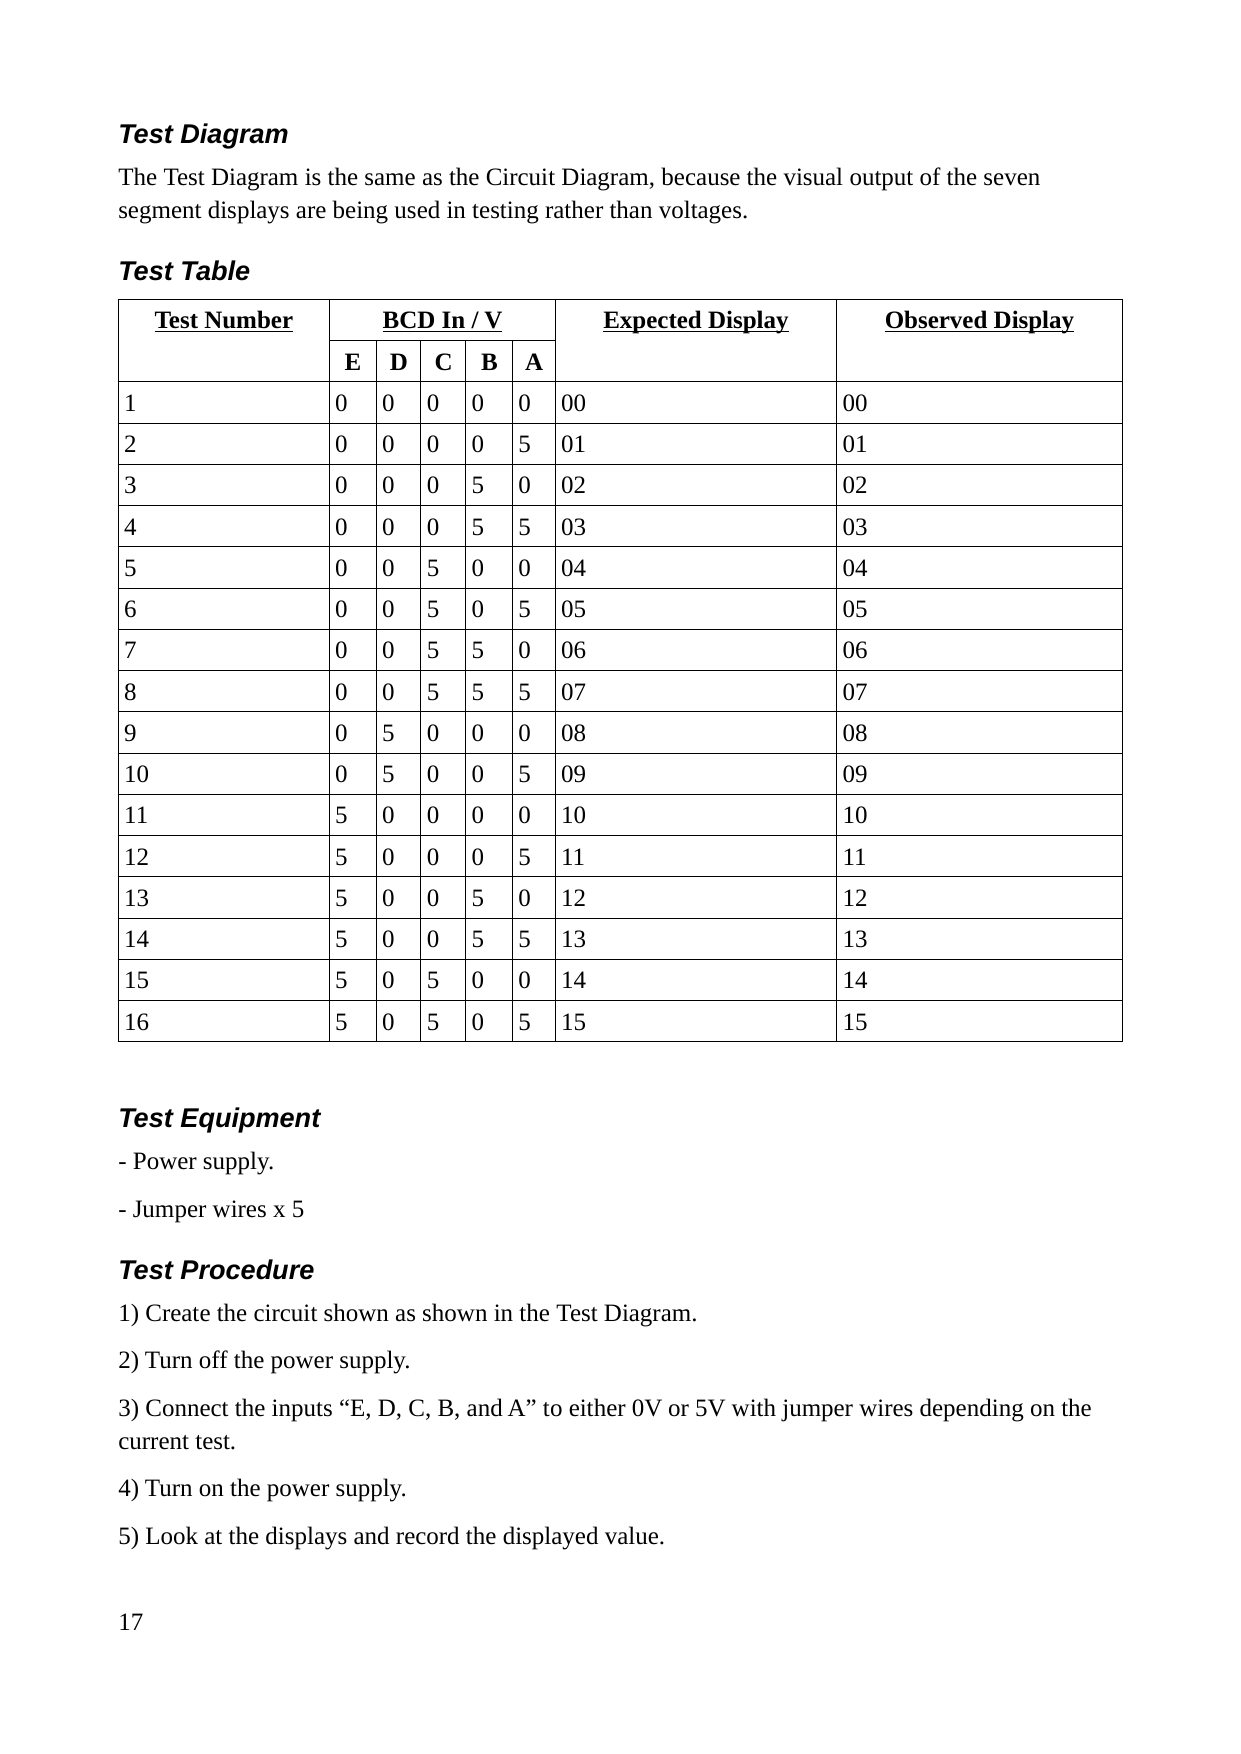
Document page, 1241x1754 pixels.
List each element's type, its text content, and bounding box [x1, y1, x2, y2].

table_cell 0 [421, 877, 465, 917]
table_cell 0 [421, 712, 465, 752]
table_cell 00 [556, 382, 836, 422]
table_cell 5 [466, 919, 512, 959]
table_cell 5 [513, 671, 555, 711]
table_cell 5 [330, 960, 376, 1000]
subtitle Test Equipment [118, 1102, 1122, 1134]
table_cell 13 [837, 919, 1122, 959]
table_cell B [466, 341, 512, 381]
table_cell 13 [556, 919, 836, 959]
table_cell 5 [421, 589, 465, 629]
table_cell 11 [119, 795, 329, 835]
table_cell 5 [421, 960, 465, 1000]
table_cell 2 [119, 424, 329, 464]
table_cell 15 [837, 1001, 1122, 1041]
table_cell 16 [119, 1001, 329, 1041]
table_cell E [330, 341, 376, 381]
table_cell 0 [466, 382, 512, 422]
table_cell 09 [556, 754, 836, 794]
table_cell 0 [513, 630, 555, 670]
table_cell 11 [837, 836, 1122, 876]
table_cell 7 [119, 630, 329, 670]
table_cell 04 [556, 547, 836, 587]
table_cell 12 [837, 877, 1122, 917]
table_cell 09 [837, 754, 1122, 794]
table_cell 5 [466, 671, 512, 711]
table_cell 0 [513, 465, 555, 505]
table_cell 04 [837, 547, 1122, 587]
table_cell 15 [119, 960, 329, 1000]
text - Power supply. [118, 1146, 1122, 1175]
table_cell 0 [330, 712, 376, 752]
table_cell 12 [119, 836, 329, 876]
table_cell 01 [837, 424, 1122, 464]
table_cell 5 [330, 1001, 376, 1041]
table_cell 0 [421, 506, 465, 546]
table_cell 0 [421, 424, 465, 464]
table_cell 0 [377, 424, 420, 464]
table_cell 8 [119, 671, 329, 711]
table_cell 5 [466, 877, 512, 917]
table_header Test Number [119, 300, 329, 381]
subtitle Test Table [118, 255, 1122, 286]
table_header Observed Display [837, 300, 1122, 381]
table_cell 0 [330, 424, 376, 464]
table_cell 08 [837, 712, 1122, 752]
table_header BCD In / V [330, 300, 555, 340]
table_cell 0 [421, 465, 465, 505]
table_cell 5 [421, 1001, 465, 1041]
table_cell 5 [119, 547, 329, 587]
table_cell 4 [119, 506, 329, 546]
table_cell D [377, 341, 420, 381]
table_cell 14 [556, 960, 836, 1000]
table_cell 11 [556, 836, 836, 876]
text 4) Turn on the power supply. [118, 1473, 1122, 1502]
table_cell 06 [837, 630, 1122, 670]
table_cell 15 [556, 1001, 836, 1041]
table_cell 0 [377, 671, 420, 711]
table_cell 06 [556, 630, 836, 670]
table_cell 5 [513, 919, 555, 959]
table_cell 0 [513, 712, 555, 752]
table_cell 0 [466, 589, 512, 629]
text 1) Create the circuit shown as shown in the Test Diagram. [118, 1298, 1122, 1326]
table_cell 0 [330, 506, 376, 546]
table_cell 0 [466, 836, 512, 876]
table_cell 1 [119, 382, 329, 422]
table_cell 5 [513, 424, 555, 464]
table_cell 9 [119, 712, 329, 752]
table_cell 5 [513, 1001, 555, 1041]
table_cell 5 [330, 836, 376, 876]
table_cell A [513, 341, 555, 381]
table_cell 07 [837, 671, 1122, 711]
table_cell 0 [377, 630, 420, 670]
table_cell 0 [330, 630, 376, 670]
table_cell 0 [377, 589, 420, 629]
table_cell 0 [421, 382, 465, 422]
table_cell 12 [556, 877, 836, 917]
table_cell 0 [330, 547, 376, 587]
table_cell 0 [513, 382, 555, 422]
table_cell 5 [377, 712, 420, 752]
table_cell 6 [119, 589, 329, 629]
table_cell 5 [330, 919, 376, 959]
table_cell 5 [466, 506, 512, 546]
table_cell 0 [421, 836, 465, 876]
table_cell 0 [513, 547, 555, 587]
table_cell 0 [377, 382, 420, 422]
table_cell 0 [330, 589, 376, 629]
table_cell 0 [377, 836, 420, 876]
table_cell 0 [466, 754, 512, 794]
text - Jumper wires x 5 [118, 1194, 1122, 1222]
table_cell 05 [837, 589, 1122, 629]
table_cell 01 [556, 424, 836, 464]
table_cell C [421, 341, 465, 381]
table_cell 0 [377, 919, 420, 959]
table_header Expected Display [556, 300, 836, 381]
text The Test Diagram is the same as the Circuit Diagram, because the visual output of the seven segment displays are being used in testing rather than voltages. [118, 162, 1122, 224]
table_cell 0 [377, 506, 420, 546]
table_cell 0 [421, 754, 465, 794]
text 2) Turn off the power supply. [118, 1345, 1122, 1374]
table_cell 03 [837, 506, 1122, 546]
subtitle Test Diagram [118, 118, 1122, 149]
table_cell 3 [119, 465, 329, 505]
table_cell 0 [513, 960, 555, 1000]
table_cell 5 [513, 836, 555, 876]
table_cell 5 [421, 671, 465, 711]
table_cell 0 [330, 671, 376, 711]
table_cell 0 [377, 465, 420, 505]
table_cell 0 [513, 877, 555, 917]
table_cell 5 [377, 754, 420, 794]
table_cell 5 [466, 630, 512, 670]
table_cell 5 [513, 589, 555, 629]
table_cell 0 [330, 382, 376, 422]
table_cell 0 [466, 424, 512, 464]
table_cell 14 [119, 919, 329, 959]
table_cell 0 [330, 465, 376, 505]
table_cell 5 [513, 506, 555, 546]
text 3) Connect the inputs “E, D, C, B, and A” to either 0V or 5V with jumper wires depending on the current test. [118, 1393, 1122, 1454]
table_cell 5 [330, 877, 376, 917]
table_cell 0 [377, 547, 420, 587]
text 5) Look at the displays and record the displayed value. [118, 1521, 1122, 1550]
table_cell 0 [466, 1001, 512, 1041]
table_cell 08 [556, 712, 836, 752]
table_cell 0 [377, 1001, 420, 1041]
table_cell 5 [421, 630, 465, 670]
table_cell 02 [556, 465, 836, 505]
table_cell 10 [837, 795, 1122, 835]
table_cell 0 [466, 960, 512, 1000]
table_cell 5 [330, 795, 376, 835]
table_cell 0 [421, 795, 465, 835]
table_cell 0 [377, 877, 420, 917]
table_cell 03 [556, 506, 836, 546]
table_cell 0 [421, 919, 465, 959]
table_cell 0 [466, 795, 512, 835]
table_cell 00 [837, 382, 1122, 422]
table_cell 14 [837, 960, 1122, 1000]
table_cell 0 [377, 795, 420, 835]
table_cell 02 [837, 465, 1122, 505]
table_cell 05 [556, 589, 836, 629]
table_cell 10 [556, 795, 836, 835]
table_cell 10 [119, 754, 329, 794]
table_cell 0 [330, 754, 376, 794]
table_cell 07 [556, 671, 836, 711]
subtitle Test Procedure [118, 1254, 1122, 1285]
table_cell 5 [513, 754, 555, 794]
table_cell 13 [119, 877, 329, 917]
table_cell 5 [466, 465, 512, 505]
table_cell 0 [466, 712, 512, 752]
table_cell 0 [466, 547, 512, 587]
table_cell 5 [421, 547, 465, 587]
table_cell 0 [377, 960, 420, 1000]
table_cell 0 [513, 795, 555, 835]
